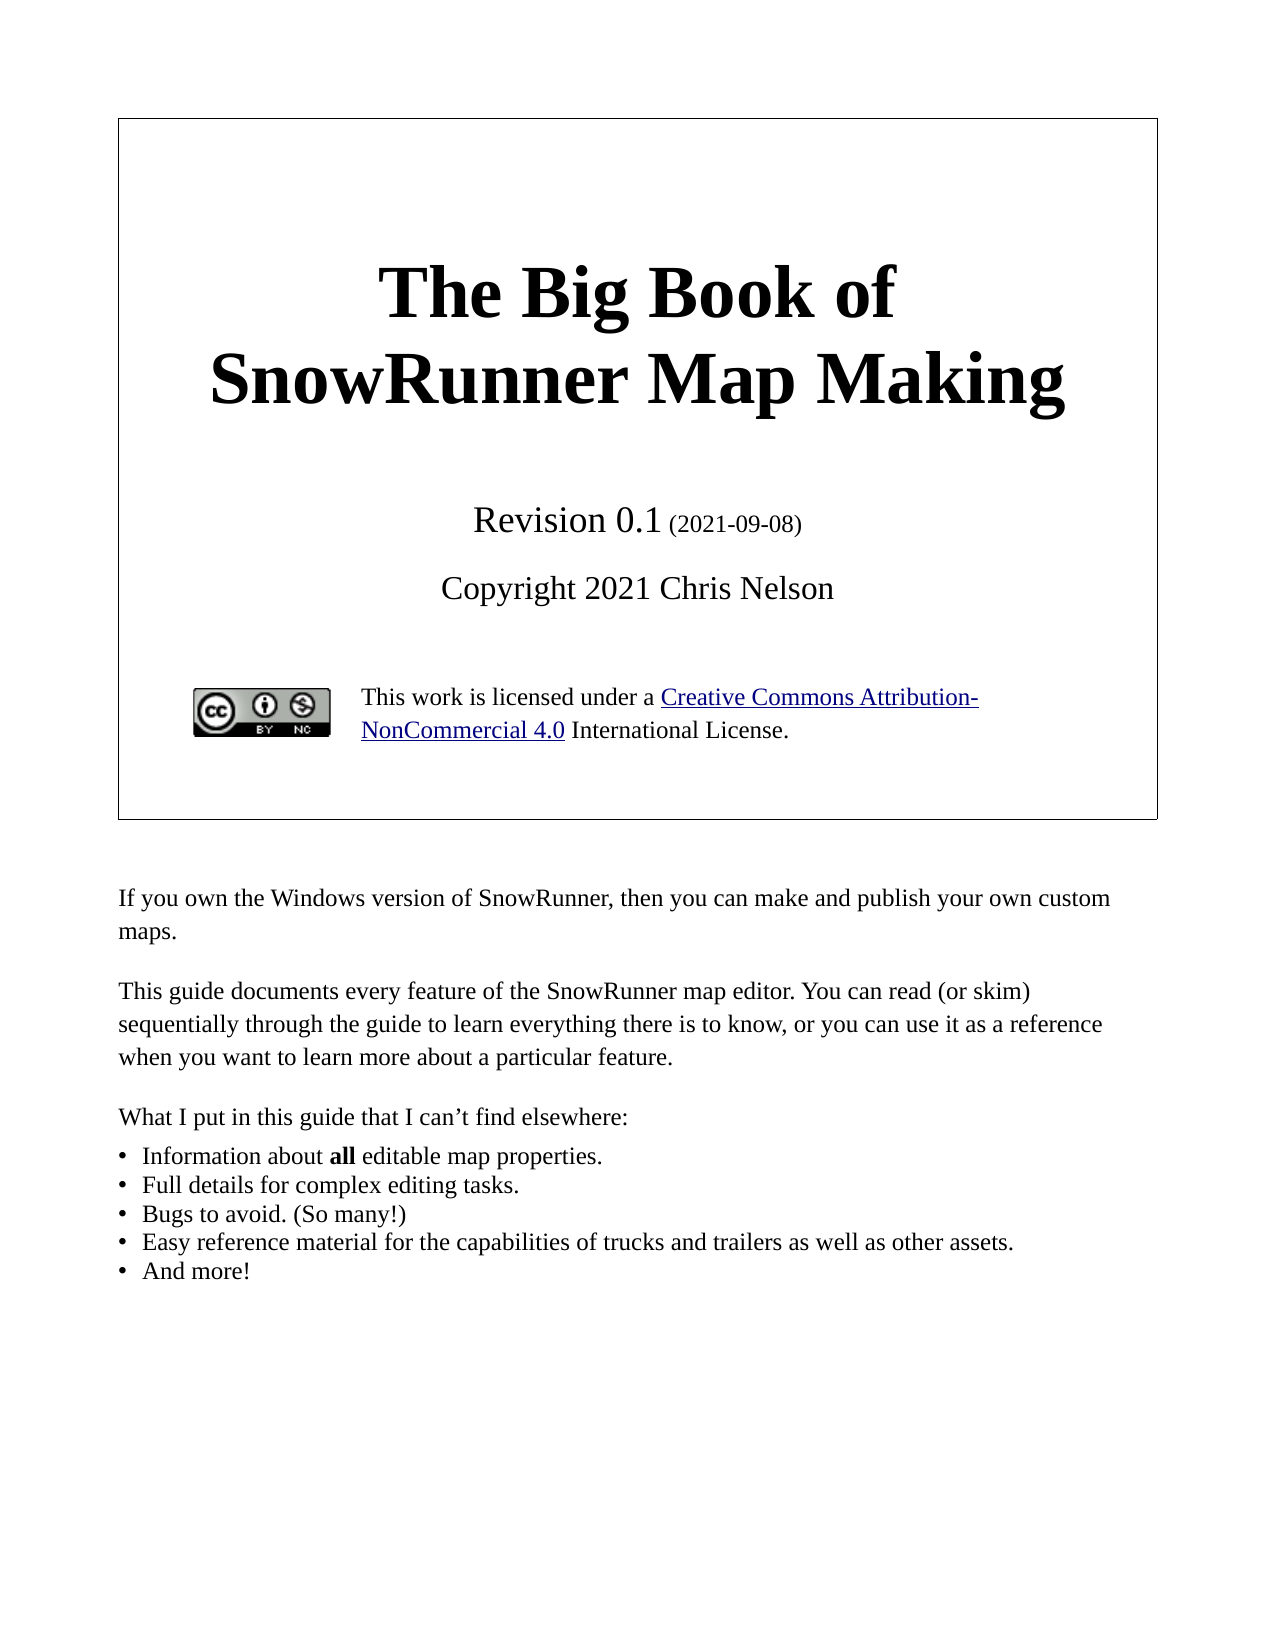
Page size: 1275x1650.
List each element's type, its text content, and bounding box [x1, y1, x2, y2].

title The Big Book of SnowRunner Map Making [193, 247, 1082, 420]
text This work is licensed under a Creative Commons Attribution-NonCommercial 4.0 International License. [193, 682, 1082, 744]
list Information about all editable map properties. [118, 1141, 1157, 1170]
text If you own the Windows version of SnowRunner, then you can make and publish your own custom maps. [118, 883, 1157, 945]
text This guide documents every feature of the SnowRunner map editor. You can read (or skim) sequentially through the guide to learn everything there is to know, or you can use it as a reference when you want to learn more about a particular feature. [118, 976, 1157, 1071]
list Full details for complex editing tasks. [118, 1170, 1157, 1199]
list And more! [118, 1256, 1157, 1285]
picture [193, 688, 331, 737]
subtitle Revision 0.1 (2021-09-08) [193, 498, 1082, 541]
list Easy reference material for the capabilities of trucks and trailers as well as other assets. [118, 1227, 1157, 1256]
list Bugs to avoid. (So many!) [118, 1199, 1157, 1227]
subtitle What I put in this guide that I can’t find elsewhere: [118, 1102, 1157, 1131]
text Copyright 2021 Chris Nelson [193, 568, 1082, 607]
